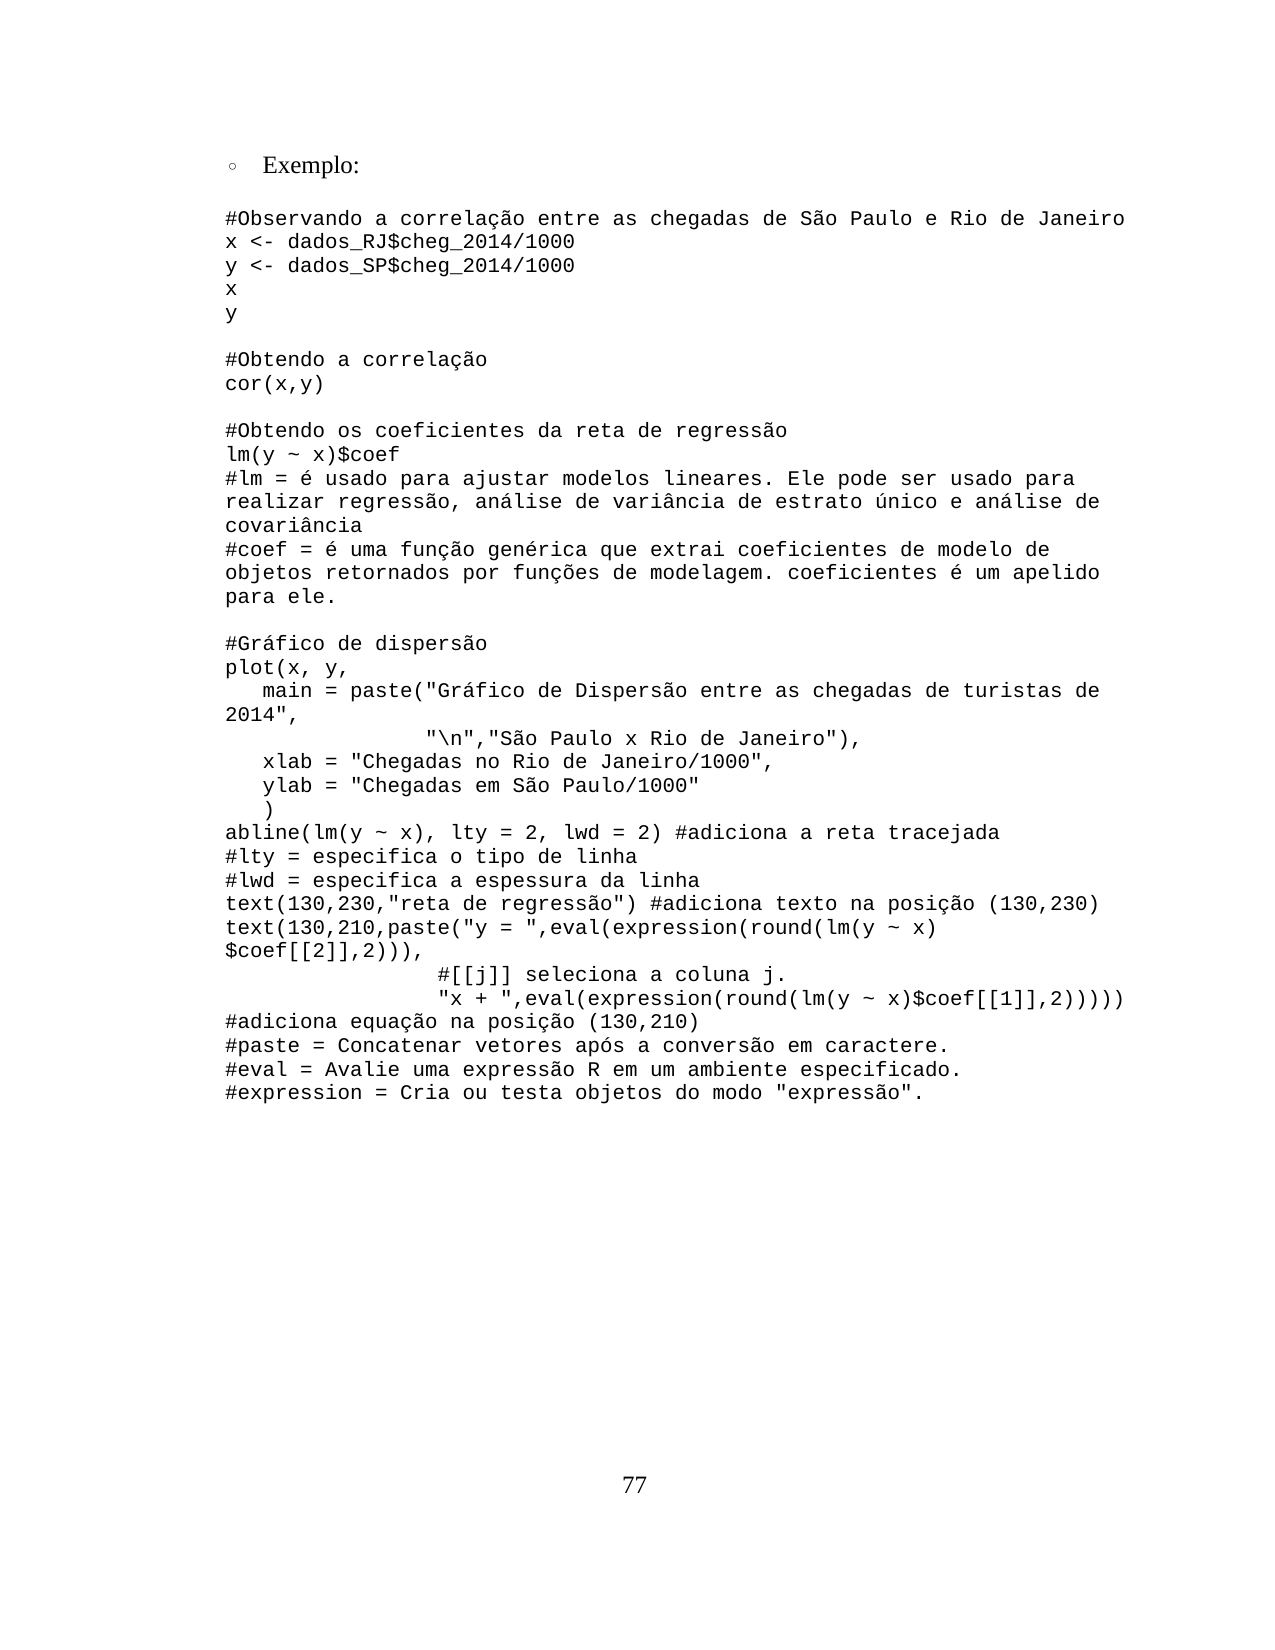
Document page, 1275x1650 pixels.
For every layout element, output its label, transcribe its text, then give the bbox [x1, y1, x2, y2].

list #Gráfico de dispersão [187, 633, 1125, 657]
list lm(y ~ x)$coef [187, 444, 1125, 468]
list #lty = especifica o tipo de linha [187, 846, 1125, 869]
list "\n","São Paulo x Rio de Janeiro"), [187, 728, 1125, 751]
list x <- dados_RJ$cheg_2014/1000 [187, 231, 1125, 255]
list plot(x, y, [187, 657, 1125, 680]
list y [187, 302, 1125, 326]
list #lm = é usado para ajustar modelos lineares. Ele pode ser usado para realizar regressão, análise de variância de estrato único e análise de covariância [187, 468, 1125, 538]
list y <- dados_SP$cheg_2014/1000 [187, 255, 1125, 278]
list #Obtendo a correlação [187, 349, 1125, 373]
list #Observando a correlação entre as chegadas de São Paulo e Rio de Janeiro [187, 207, 1125, 231]
list text(130,210,paste("y = ",eval(expression(round(lm(y ~ x)$coef[[2]],2))), [187, 917, 1125, 964]
list cor(x,y) [187, 373, 1125, 397]
list #expression = Cria ou testa objetos do modo "expressão". [187, 1082, 1125, 1106]
list Exemplo: [225, 150, 1125, 207]
list #adiciona equação na posição (130,210) [187, 1011, 1125, 1035]
list abline(lm(y ~ x), lty = 2, lwd = 2) #adiciona a reta tracejada [187, 822, 1125, 846]
list #eval = Avalie uma expressão R em um ambiente especificado. [187, 1059, 1125, 1082]
list #coef = é uma função genérica que extrai coeficientes de modelo de objetos retornados por funções de modelagem. coeficientes é um apelido para ele. [187, 538, 1125, 609]
list text(130,230,"reta de regressão") #adiciona texto na posição (130,230) [187, 893, 1125, 917]
list #Obtendo os coeficientes da reta de regressão [187, 420, 1125, 444]
list ylab = "Chegadas em São Paulo/1000" [187, 775, 1125, 799]
list main = paste("Gráfico de Dispersão entre as chegadas de turistas de 2014", [187, 680, 1125, 728]
list "x + ",eval(expression(round(lm(y ~ x)$coef[[1]],2))))) [187, 988, 1125, 1011]
list #[[j]] seleciona a coluna j. [187, 964, 1125, 988]
list x [187, 278, 1125, 302]
list ) [187, 799, 1125, 822]
list #lwd = especifica a espessura da linha [187, 869, 1125, 893]
list #paste = Concatenar vetores após a conversão em caractere. [187, 1035, 1125, 1059]
list xlab = "Chegadas no Rio de Janeiro/1000", [187, 751, 1125, 775]
